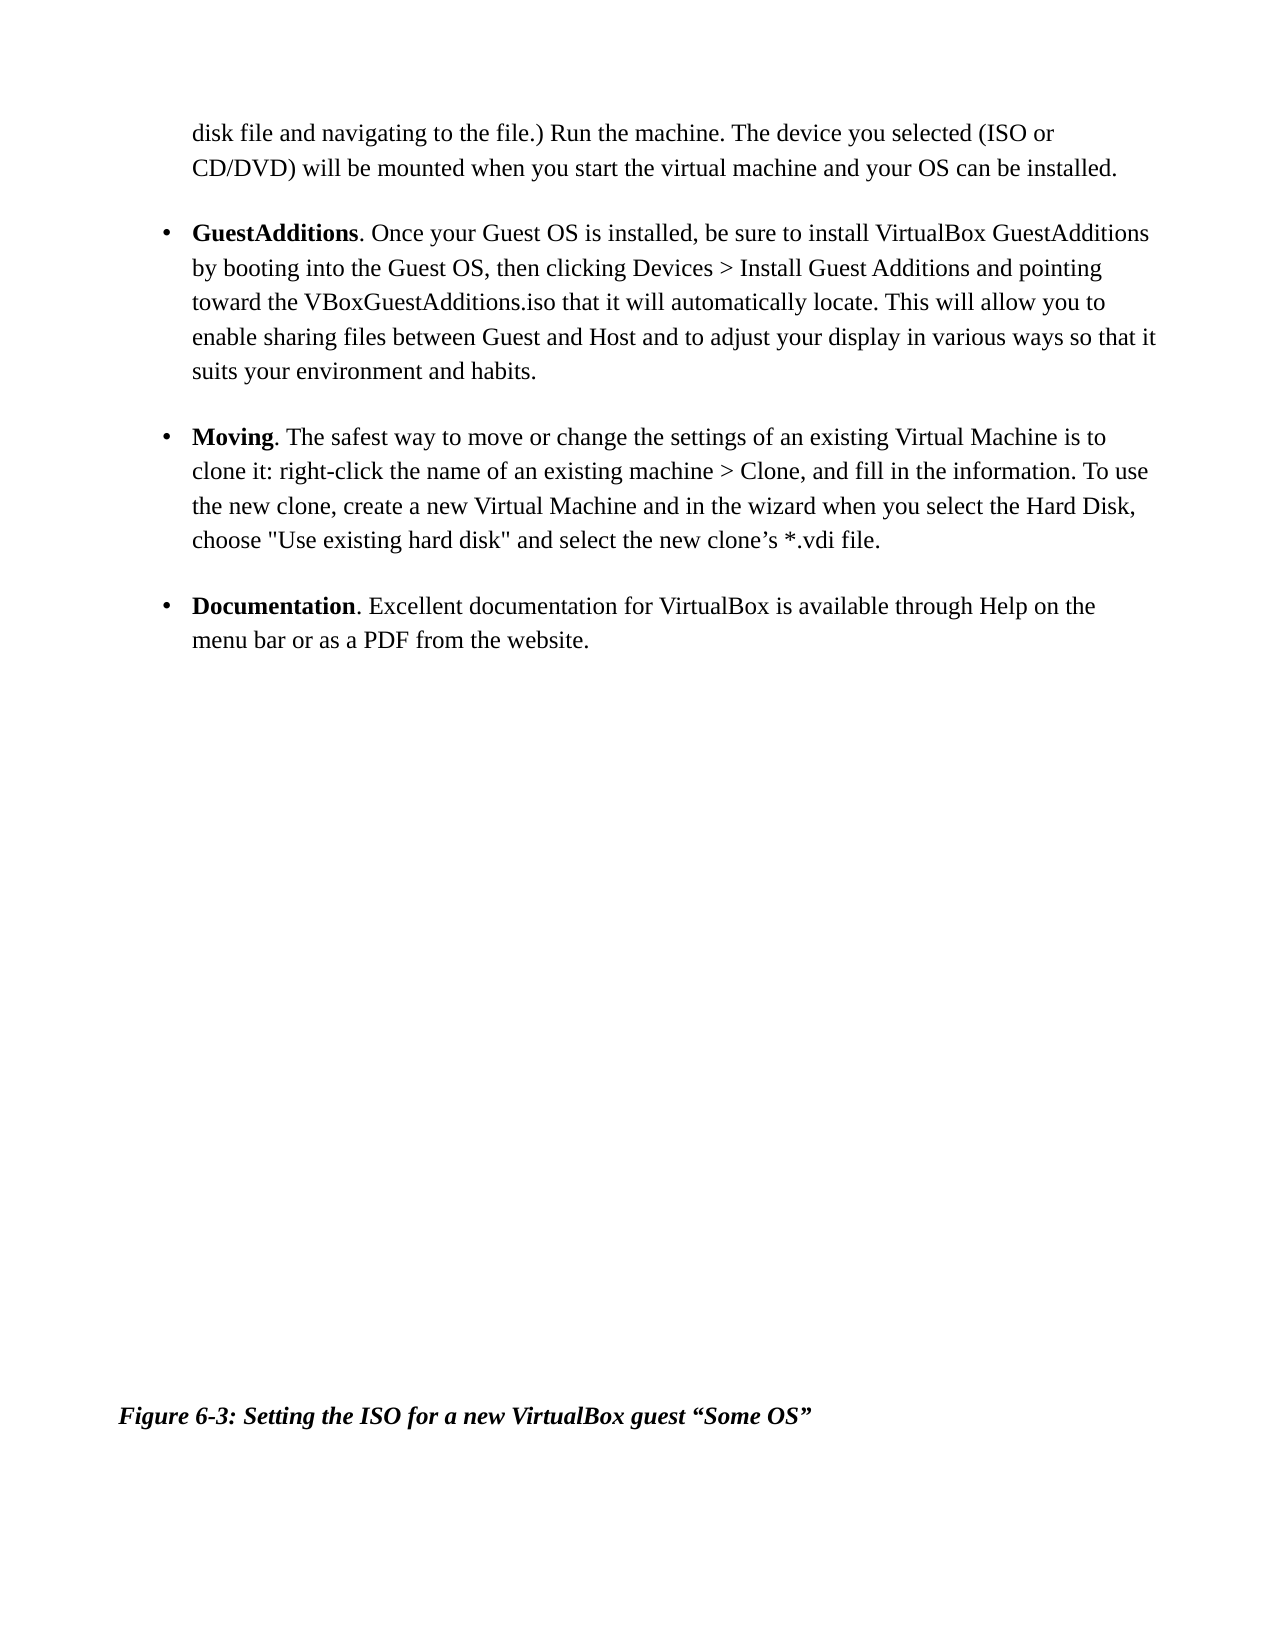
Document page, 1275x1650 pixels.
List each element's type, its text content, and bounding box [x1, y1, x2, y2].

list Documentation. Excellent documentation for VirtualBox is available through Help on the menu bar or as a PDF from the website. [162, 591, 1157, 654]
list GuestAdditions. Once your Guest OS is installed, be sure to install VirtualBox GuestAdditions by booting into the Guest OS, then clicking Devices > Install Guest Additions and pointing toward the VBoxGuestAdditions.iso that it will automatically locate. This will allow you to enable sharing files between Guest and Host and to adjust your display in various ways so that it suits your environment and habits. [162, 218, 1157, 385]
text Figure 6-3: Setting the ISO for a new VirtualBox guest “Some OS” [118, 1401, 1157, 1430]
list Moving. The safest way to move or change the settings of an existing Virtual Machine is to clone it: right-click the name of an existing machine > Clone, and fill in the information. To use the new clone, create a new Virtual Machine and in the wizard when you select the Hard Disk, choose "Use existing hard disk" and select the new clone’s *.vdi file. [162, 422, 1157, 554]
list disk file and navigating to the file.) Run the machine. The device you selected (ISO or CD/DVD) will be mounted when you start the virtual machine and your OS can be installed. [162, 118, 1157, 181]
